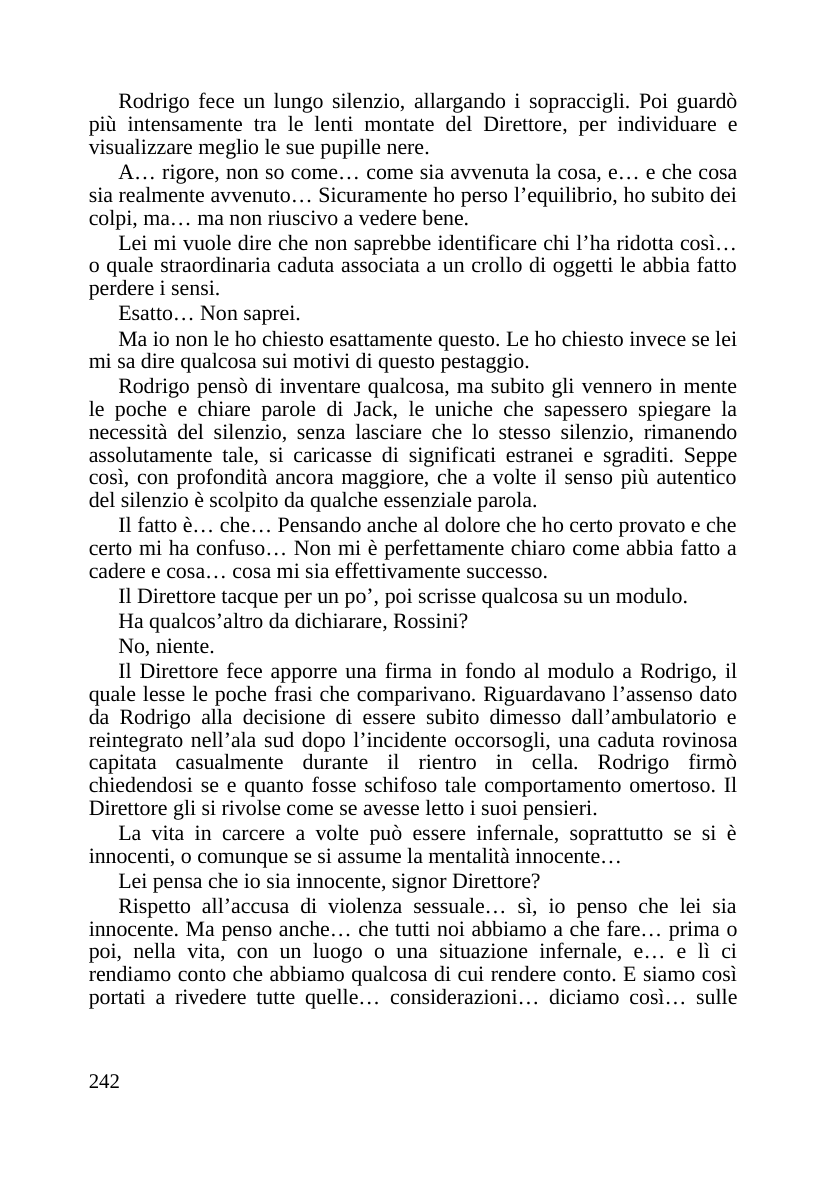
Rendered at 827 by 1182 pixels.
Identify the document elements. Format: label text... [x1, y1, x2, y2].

text Rodrigo pensò di inventare qualcosa, ma subito gli vennero in mente le poche e chiare parole di Jack, le uniche che sapessero spiegare la necessità del silenzio, senza lasciare che lo stesso silenzio, rimanendo assolutamente tale, si caricasse di significati estranei e sgraditi. Seppe così, con profondità ancora maggiore, che a volte il senso più autentico del silenzio è scolpito da qualche essenziale parola. [88, 373, 738, 512]
text Il Direttore tacque per un po’, poi scrisse qualcosa su un modulo. [88, 583, 738, 608]
text Il Direttore fece apporre una firma in fondo al modulo a Rodrigo, il quale lesse le poche frasi che comparivano. Riguardavano l’assenso dato da Rodrigo alla decisione di essere subito dimesso dall’ambulatorio e reintegrato nell’ala sud dopo l’incidente occorsogli, una caduta rovinosa capitata casualmente durante il rientro in cella. Rodrigo firmò chiedendosi se e quanto fosse schifoso tale comportamento omertoso. Il Direttore gli si rivolse come se avesse letto i suoi pensieri. [88, 658, 738, 820]
text No, niente. [88, 633, 738, 658]
text Ha qualcos’altro da dichiarare, Rossini? [88, 608, 738, 633]
text La vita in carcere a volte può essere infernale, soprattutto se si è innocenti, o comunque se si assume la mentalità innocente… [88, 820, 738, 868]
text Lei mi vuole dire che non saprebbe identificare chi l’ha ridotta così… o quale straordinaria caduta associata a un crollo di oggetti le abbia fatto perdere i sensi. [88, 230, 738, 300]
text Ma io non le ho chiesto esattamente questo. Le ho chiesto invece se lei mi sa dire qualcosa sui motivi di questo pestaggio. [88, 326, 738, 373]
text Il fatto è… che… Pensando anche al dolore che ho certo provato e che certo mi ha confuso… Non mi è perfettamente chiaro come abbia fatto a cadere e cosa… cosa mi sia effettivamente successo. [88, 512, 738, 583]
text Rispetto all’accusa di violenza sessuale… sì, io penso che lei sia innocente. Ma penso anche… che tutti noi abbiamo a che fare… prima o poi, nella vita, con un luogo o una situazione infernale, e… e lì ci rendiamo conto che abbiamo qualcosa di cui rendere conto. E siamo così portati a rivedere tutte quelle… considerazioni… diciamo così… sulle [88, 893, 738, 1009]
text Rodrigo fece un lungo silenzio, allargando i sopraccigli. Poi guardò più intensamente tra le lenti montate del Direttore, per individuare e visualizzare meglio le sue pupille nere. [88, 88, 738, 159]
text Lei pensa che io sia innocente, signor Direttore? [88, 868, 738, 893]
text Esatto… Non saprei. [88, 300, 738, 326]
text A… rigore, non so come… come sia avvenuta la cosa, e… e che cosa sia realmente avvenuto… Sicuramente ho perso l’equilibrio, ho subito dei colpi, ma… ma non riuscivo a vedere bene. [88, 159, 738, 230]
